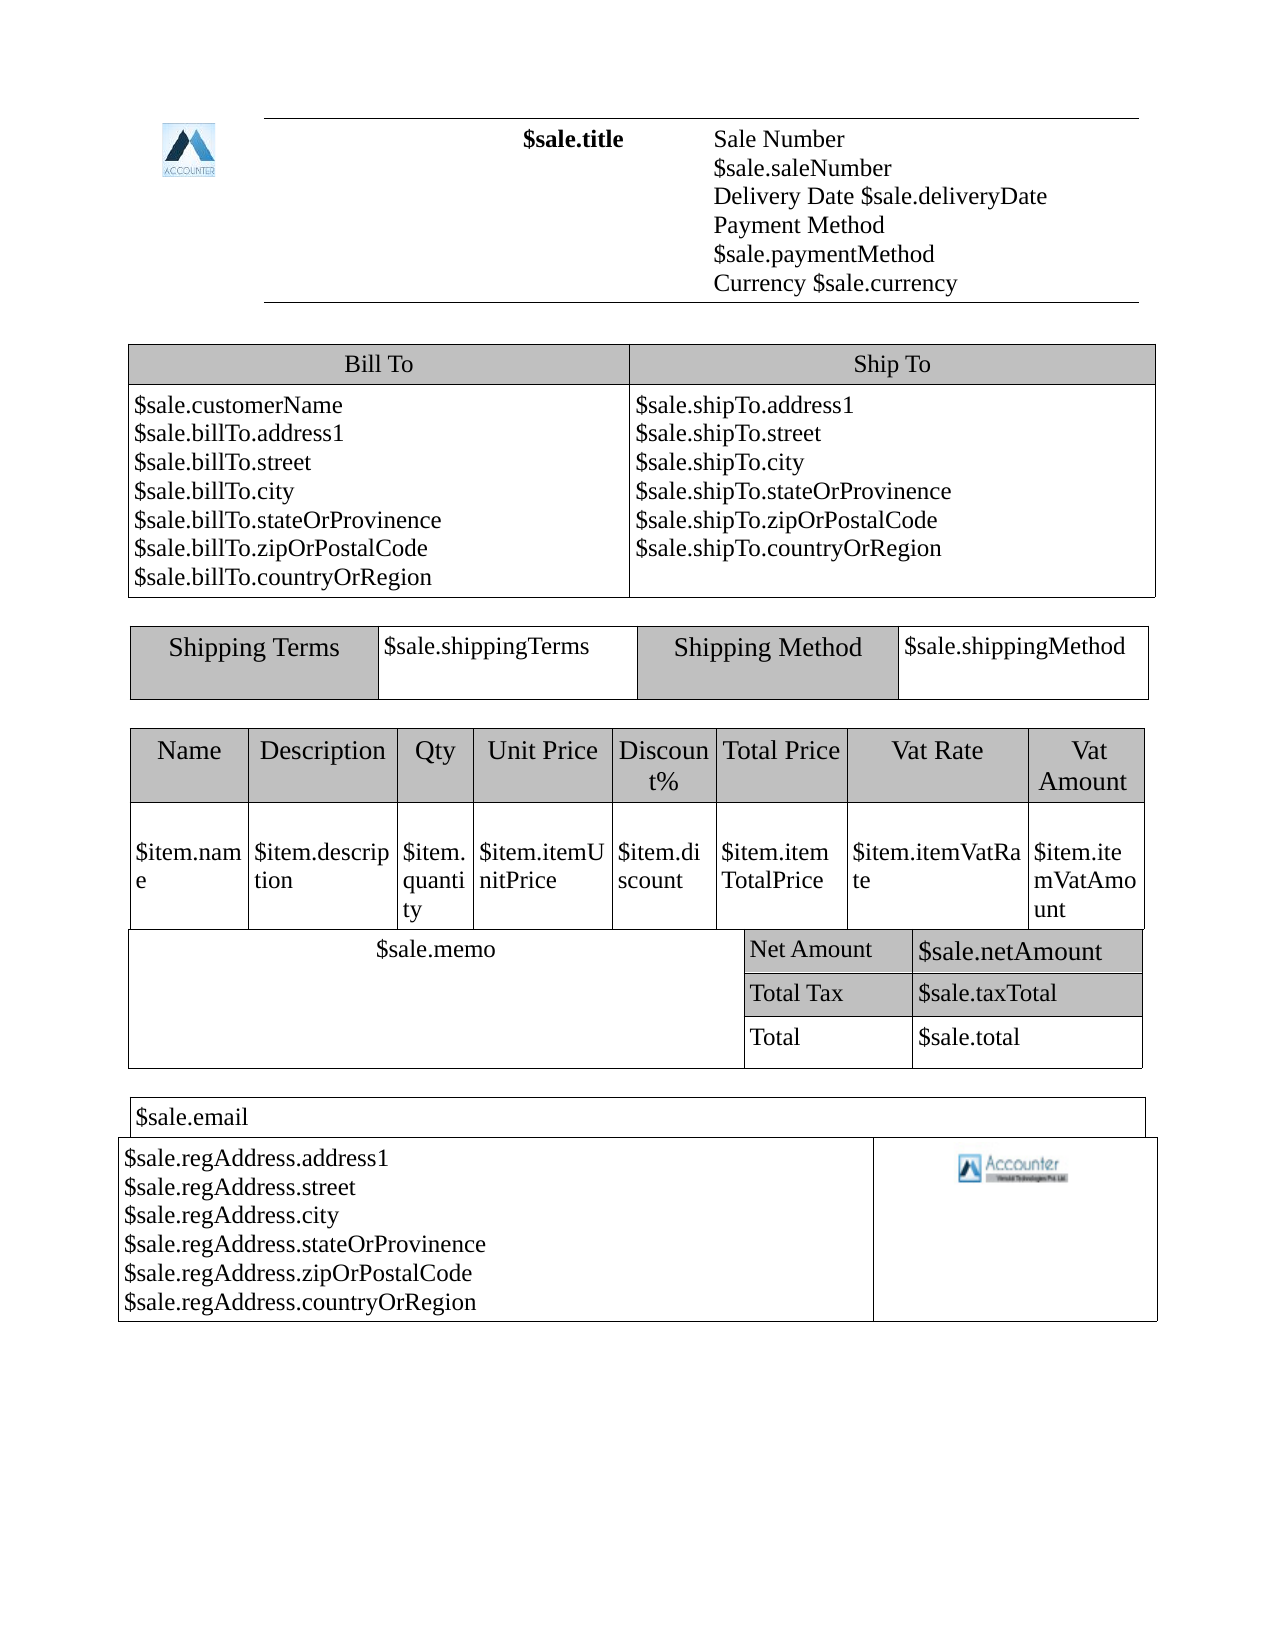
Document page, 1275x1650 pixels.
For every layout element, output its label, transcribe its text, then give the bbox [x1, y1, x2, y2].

table_header Total Price [717, 729, 847, 802]
table_header Sale Number $sale.saleNumber Delivery Date $sale.deliveryDate Payment Method $sale.paymentMethod Currency $sale.currency [708, 119, 1139, 302]
table_header $sale.shippingTerms [379, 627, 637, 699]
table_cell $sale.shipTo.address1 $sale.shipTo.street $sale.shipTo.city $sale.shipTo.stateOrProvinence $sale.shipTo.zipOrPostalCode $sale.shipTo.countryOrRegion [630, 385, 1155, 597]
table_header $sale.shippingMethod [899, 627, 1148, 699]
table_header $sale.memo [129, 930, 744, 1068]
table_cell $item.itemVatRate [848, 803, 1028, 929]
table_cell $sale.taxTotal [913, 974, 1142, 1016]
table_cell Total [745, 1017, 912, 1068]
table_header Shipping Method [638, 627, 898, 699]
picture [162, 123, 216, 177]
table_header $sale.regAddress.address1 $sale.regAddress.street $sale.regAddress.city $sale.regAddress.stateOrProvinence $sale.regAddress.zipOrPostalCode $sale.regAddress.countryOrRegion [119, 1138, 873, 1321]
table_cell $item.itemTotalPrice [717, 803, 847, 929]
picture [953, 1142, 1074, 1197]
table_cell $item.itemUnitPrice [474, 803, 612, 929]
table_header Vat Rate [848, 729, 1028, 802]
table_header Net Amount [745, 930, 912, 972]
table_header Qty [398, 729, 473, 802]
table_cell $item.discount [613, 803, 716, 929]
table_cell $item.itemVatAmount [1029, 803, 1144, 929]
table_cell $item.description [249, 803, 397, 929]
table_header Vat Amount [1029, 729, 1144, 802]
table_header [114, 118, 264, 302]
table_header $sale.title [264, 119, 708, 302]
table_header Bill To [129, 345, 629, 384]
table_header Description [249, 729, 397, 802]
table_cell $sale.customerName $sale.billTo.address1 $sale.billTo.street $sale.billTo.city $sale.billTo.stateOrProvinence $sale.billTo.zipOrPostalCode $sale.billTo.countryOrRegion [129, 385, 629, 597]
table_header Unit Price [474, 729, 612, 802]
table_header $sale.email [131, 1098, 1145, 1137]
table_header Discount% [613, 729, 716, 802]
table_header Name [131, 729, 248, 802]
table_cell Total Tax [745, 974, 912, 1016]
table_cell $item.name [131, 803, 248, 929]
table_header Ship To [630, 345, 1155, 384]
table_header Shipping Terms [131, 627, 378, 699]
table_cell $sale.total [913, 1017, 1142, 1068]
table_header [874, 1138, 1157, 1321]
table_header $sale.netAmount [913, 930, 1142, 972]
table_cell $item.quantity [398, 803, 473, 929]
